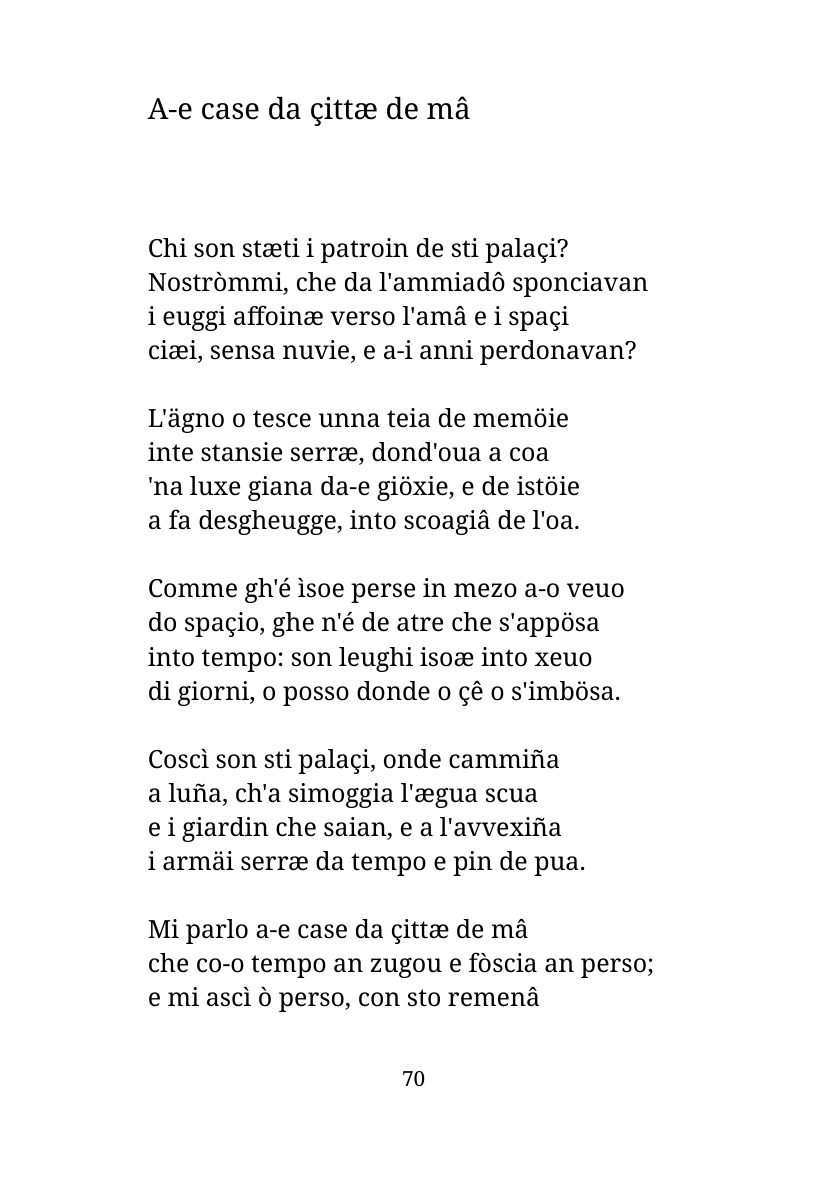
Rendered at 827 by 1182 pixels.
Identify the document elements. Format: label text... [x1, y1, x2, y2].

text 'na luxe giana da-e giöxie, e de istöie [118, 469, 709, 503]
text i armäi serræ da tempo e pin de pua. [118, 843, 709, 878]
text into tempo: son leughi isoæ into xeuo [118, 639, 709, 673]
text a luña, ch'a simoggia l'ægua scua [118, 775, 709, 809]
text e i giardin che saian, e a l'avvexiña [118, 809, 709, 843]
text Nostròmmi, che da l'ammiadô sponciavan [118, 264, 709, 298]
text ciæi, sensa nuvie, e a-i anni perdonavan? [118, 333, 709, 367]
text di giorni, o posso donde o çê o s'imbösa. [118, 673, 709, 707]
text Mi parlo a-e case da çittæ de mâ [118, 912, 709, 946]
text Chi son stæti i patroin de sti palaçi? [118, 230, 709, 264]
text inte stansie serræ, dond'oua a coa [118, 435, 709, 469]
text che co-o tempo an zugou e fòscia an perso; [118, 946, 709, 980]
text a fa desgheugge, into scoagiâ de l'oa. [118, 503, 709, 537]
text Coscì son sti palaçi, onde cammiña [118, 741, 709, 775]
text Comme gh'é ìsoe perse in mezo a-o veuo [118, 571, 709, 605]
text L'ägno o tesce unna teia de memöie [118, 401, 709, 435]
text i euggi affoinæ verso l'amâ e i spaçi [118, 298, 709, 333]
text e mi ascì ò perso, con sto remenâ [118, 980, 709, 1014]
text do spaçio, ghe n'é de atre che s'appösa [118, 605, 709, 639]
text A-e case da çittæ de mâ [118, 88, 709, 128]
